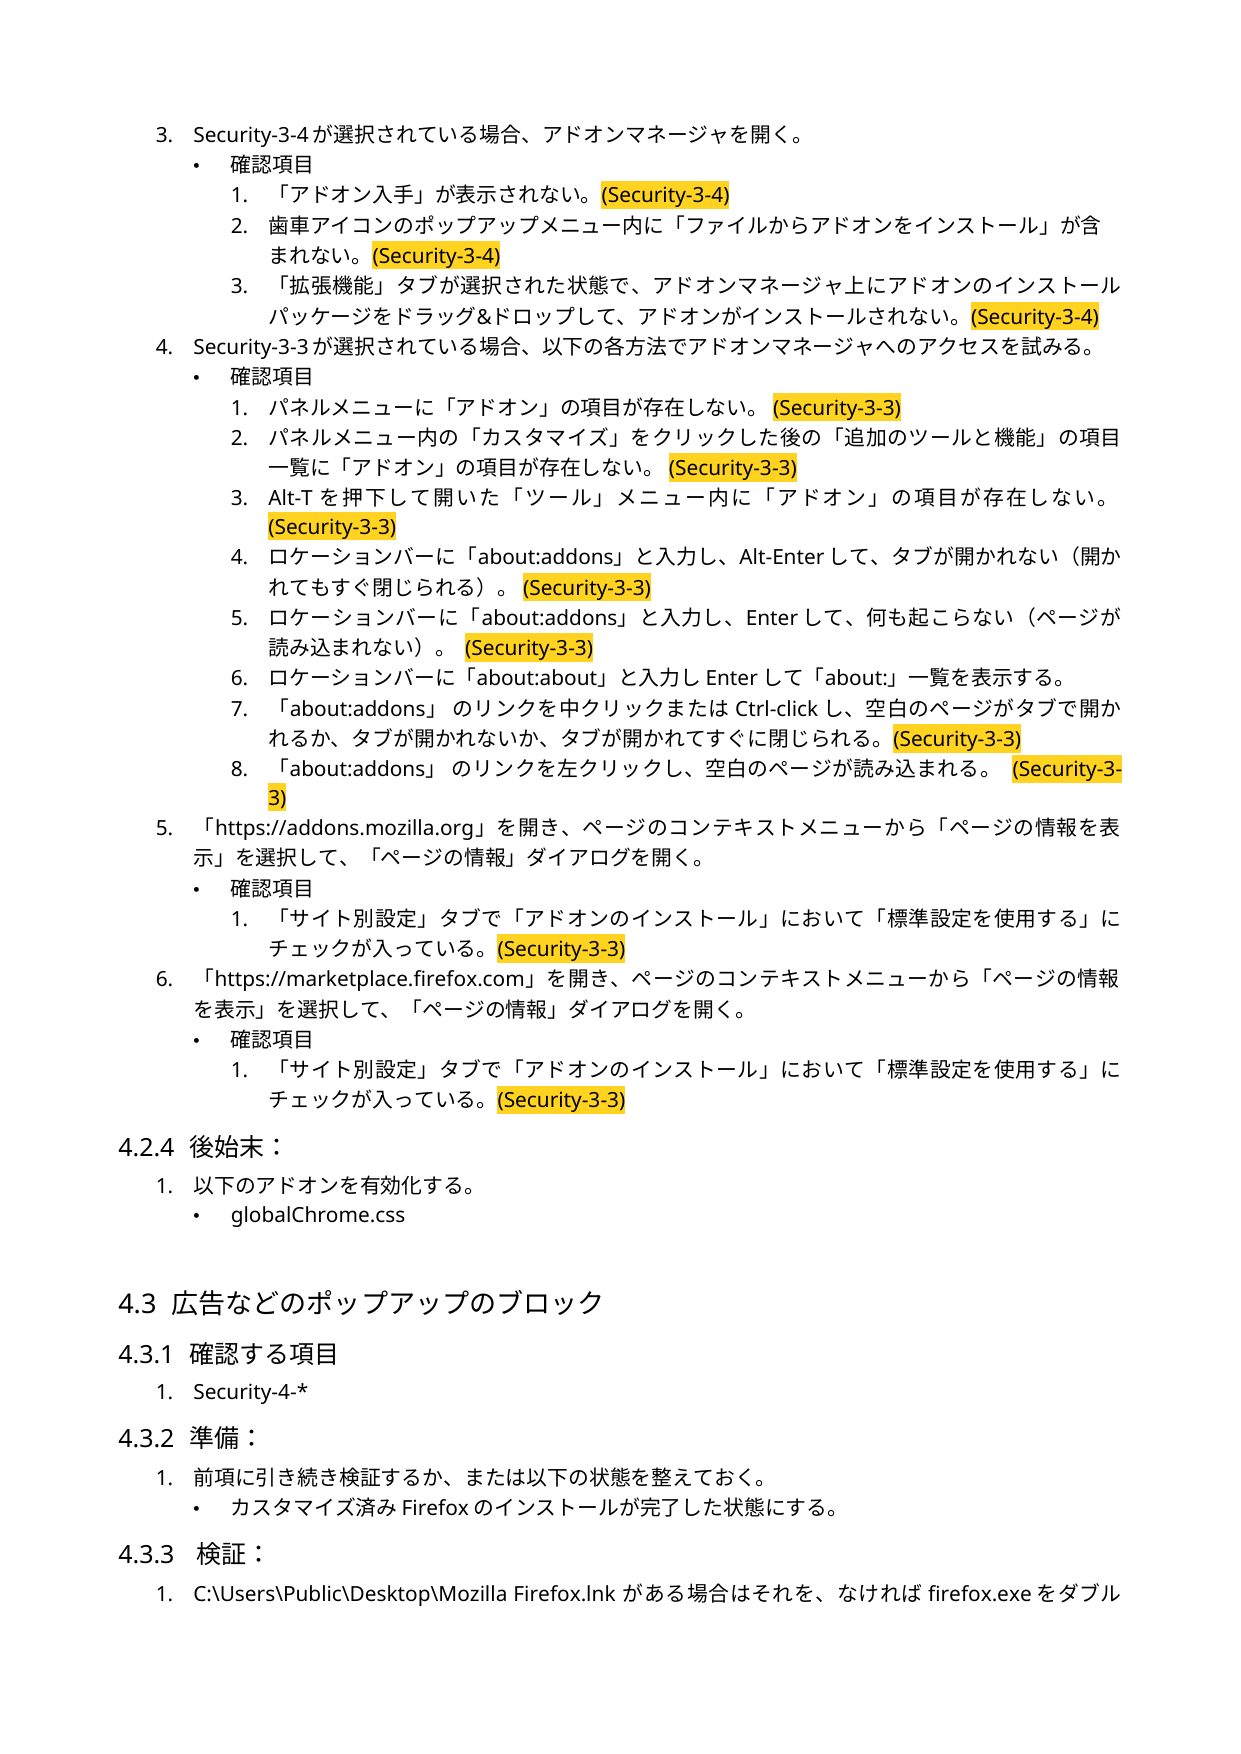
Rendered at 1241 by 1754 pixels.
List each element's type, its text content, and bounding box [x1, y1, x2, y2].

list 確認項目 [193, 872, 1122, 902]
list 「https://marketplace.firefox.com」を開き、ページのコンテキストメニューから「ページの情報を表示」を選択して、「ページの情報」ダイアログを開く。 [156, 963, 1122, 1023]
list 前項に引き続き検証するか、または以下の状態を整えておく。 [156, 1461, 1122, 1491]
list パネルメニューに「アドオン」の項目が存在しない。 (Security-3-3) [231, 391, 1122, 421]
list 歯車アイコンのポップアップメニュー内に「ファイルからアドオンをインストール」が含まれない。(Security-3-4) [231, 209, 1122, 269]
list 「アドオン入手」が表示されない。(Security-3-4) [231, 179, 1122, 209]
list ロケーションバーに「about:addons」と入力し、Enterして、何も起こらない（ページが読み込まれない）。 (Security-3-3) [231, 601, 1122, 662]
list カスタマイズ済みFirefoxのインストールが完了した状態にする。 [193, 1491, 1122, 1522]
list Alt-Tを押下して開いた「ツール」メニュー内に「アドオン」の項目が存在しない。 (Security-3-3) [231, 482, 1122, 540]
list 「about:addons」 のリンクを左クリックし、空白のページが読み込まれる。 (Security-3-3) [231, 753, 1122, 811]
list 確認項目 [193, 361, 1122, 391]
list Security-3-4が選択されている場合、アドオンマネージャを開く。 [156, 118, 1122, 148]
list 「https://addons.mozilla.org」を開き、ページのコンテキストメニューから「ページの情報を表示」を選択して、「ページの情報」ダイアログを開く。 [156, 811, 1122, 872]
list 確認項目 [193, 1023, 1122, 1053]
list 「サイト別設定」タブで「アドオンのインストール」において「標準設定を使用する」にチェックが入っている。(Security-3-3) [231, 902, 1122, 963]
list 「拡張機能」タブが選択された状態で、アドオンマネージャ上にアドオンのインストールパッケージをドラッグ&ドロップして、アドオンがインストールされない。(Security-3-4) [231, 269, 1122, 330]
list 「サイト別設定」タブで「アドオンのインストール」において「標準設定を使用する」にチェックが入っている。(Security-3-3) [231, 1053, 1122, 1114]
list C:\Users\Public\Desktop\Mozilla Firefox.lnk がある場合はそれを、なければfirefox.exeをダブル [156, 1577, 1122, 1608]
list 「about:addons」 のリンクを中クリックまたはCtrl-clickし、空白のページがタブで開かれるか、タブが開かれないか、タブが開かれてすぐに閉じられる。(Security-3-3) [231, 692, 1122, 753]
list globalChrome.css [193, 1200, 1122, 1228]
subtitle 確認する項目 [118, 1334, 1122, 1370]
subtitle 後始末： [118, 1127, 1122, 1163]
list Security-3-3が選択されている場合、以下の各方法でアドオンマネージャへのアクセスを試みる。 [156, 330, 1122, 361]
list ロケーションバーに「about:addons」と入力し、Alt-Enterして、タブが開かれない（開かれてもすぐ閉じられる）。 (Security-3-3) [231, 540, 1122, 601]
list 以下のアドオンを有効化する。 [156, 1170, 1122, 1200]
list Security-4-* [156, 1377, 1122, 1405]
list パネルメニュー内の「カスタマイズ」をクリックした後の「追加のツールと機能」の項目一覧に「アドオン」の項目が存在しない。 (Security-3-3) [231, 421, 1122, 482]
subtitle 準備： [118, 1418, 1122, 1454]
subtitle 検証： [118, 1535, 1122, 1571]
list ロケーションバーに「about:about」と入力しEnterして「about:」一覧を表示する。 [231, 662, 1122, 692]
list 確認項目 [193, 148, 1122, 179]
subtitle 広告などのポップアップのブロック [118, 1282, 1122, 1321]
